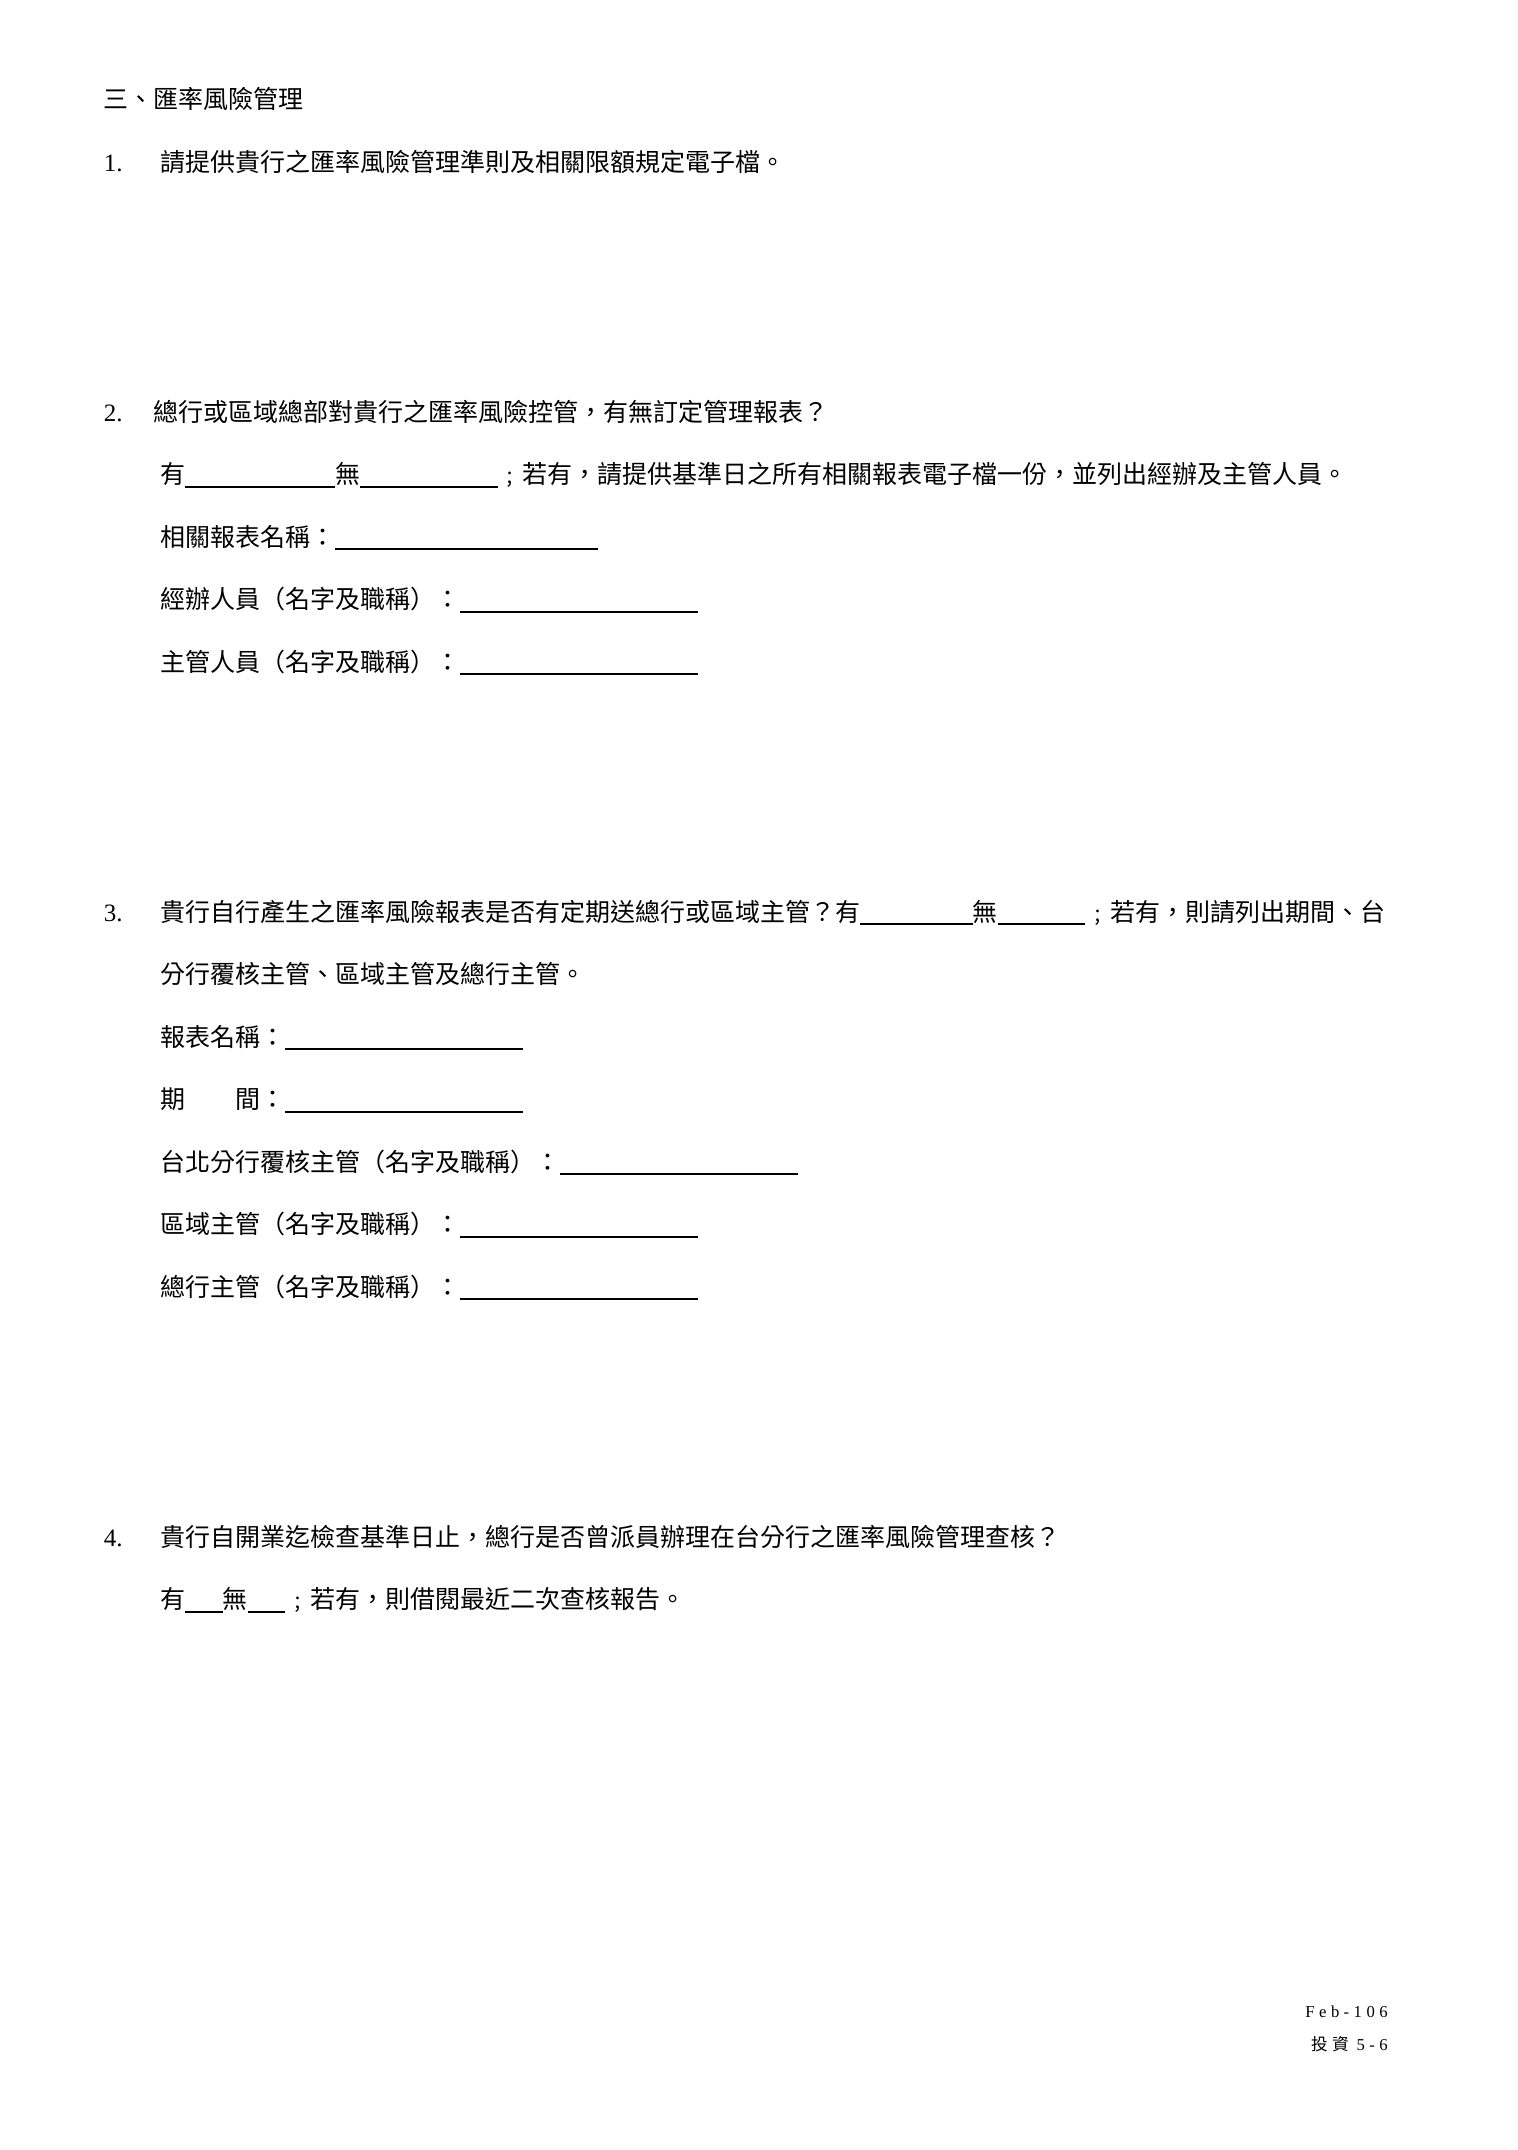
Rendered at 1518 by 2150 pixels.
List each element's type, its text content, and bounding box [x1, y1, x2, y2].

text 主管人員（名字及職稱）： [160, 619, 1387, 681]
text 台北分行覆核主管（名字及職稱）： [160, 1119, 1387, 1181]
text 總行主管（名字及職稱）： [160, 1244, 1387, 1306]
text 1. 請提供貴行之匯率風險管理準則及相關限額規定電子檔。 [103, 119, 1387, 181]
text 相關報表名稱： [160, 494, 1387, 556]
text 有 無 ﹔若有，請提供基準日之所有相關報表電子檔一份，並列出經辦及主管人員。 [160, 431, 1387, 494]
text 區域主管（名字及職稱）： [160, 1181, 1387, 1244]
text 有 無 ﹔若有，則借閱最近二次查核報告。 [160, 1556, 1387, 1619]
text 3. 貴行自行產生之匯率風險報表是否有定期送總行或區域主管？有 無 ﹔若有，則請列出期間、台分行覆核主管、區域主管及總行主管。 [103, 869, 1387, 994]
text 經辦人員（名字及職稱）： [160, 556, 1387, 619]
text 4. 貴行自開業迄檢查基準日止，總行是否曾派員辦理在台分行之匯率風險管理查核？ [103, 1494, 1387, 1556]
text 2. 總行或區域總部對貴行之匯率風險控管，有無訂定管理報表？ [103, 369, 1387, 431]
text 期 間： [160, 1056, 1387, 1119]
text 報表名稱： [160, 994, 1387, 1056]
text 三、匯率風險管理 [103, 56, 1387, 119]
